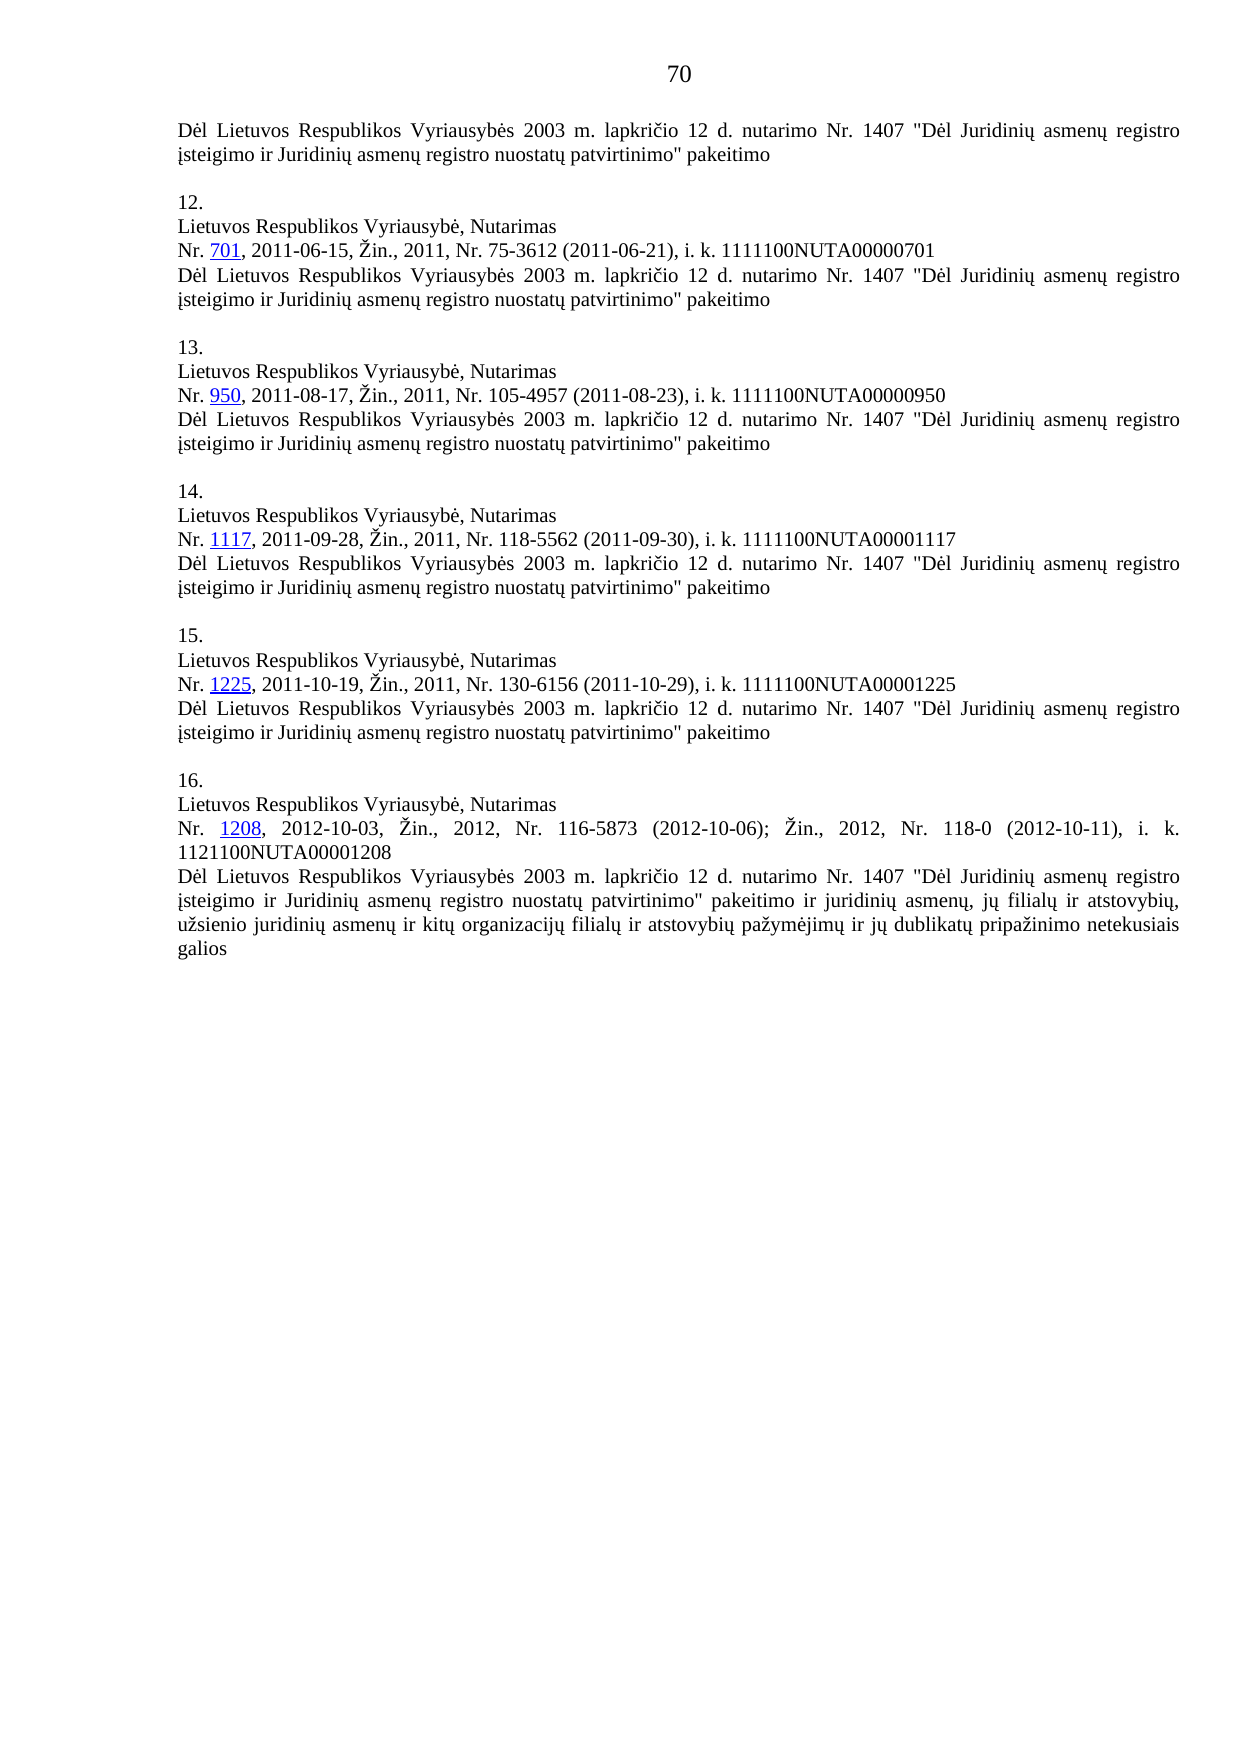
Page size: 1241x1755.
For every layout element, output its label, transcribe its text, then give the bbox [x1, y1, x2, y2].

text Lietuvos Respublikos Vyriausybė, Nutarimas [177, 359, 1181, 383]
text Nr. 1117, 2011-09-28, Žin., 2011, Nr. 118-5562 (2011-09-30), i. k. 1111100NUTA00001117 [177, 527, 1181, 551]
text Nr. 701, 2011-06-15, Žin., 2011, Nr. 75-3612 (2011-06-21), i. k. 1111100NUTA00000701 [177, 238, 1181, 262]
text Lietuvos Respublikos Vyriausybė, Nutarimas [177, 503, 1181, 527]
text Lietuvos Respublikos Vyriausybė, Nutarimas [177, 647, 1181, 672]
text Nr. 950, 2011-08-17, Žin., 2011, Nr. 105-4957 (2011-08-23), i. k. 1111100NUTA00000950 [177, 383, 1181, 407]
text 14. [177, 479, 1181, 503]
text Dėl Lietuvos Respublikos Vyriausybės 2003 m. lapkričio 12 d. nutarimo Nr. 1407 "Dėl Juridinių asmenų registro įsteigimo ir Juridinių asmenų registro nuostatų patvirtinimo" pakeitimo ir juridinių asmenų, jų filialų ir atstovybių, užsienio juridinių asmenų ir kitų organizacijų filialų ir atstovybių pažymėjimų ir jų dublikatų pripažinimo netekusiais galios [177, 864, 1181, 960]
text 16. [177, 768, 1181, 792]
text Dėl Lietuvos Respublikos Vyriausybės 2003 m. lapkričio 12 d. nutarimo Nr. 1407 "Dėl Juridinių asmenų registro įsteigimo ir Juridinių asmenų registro nuostatų patvirtinimo" pakeitimo [177, 118, 1181, 166]
text 12. [177, 190, 1181, 214]
text 13. [177, 335, 1181, 359]
text Lietuvos Respublikos Vyriausybė, Nutarimas [177, 214, 1181, 238]
text Dėl Lietuvos Respublikos Vyriausybės 2003 m. lapkričio 12 d. nutarimo Nr. 1407 "Dėl Juridinių asmenų registro įsteigimo ir Juridinių asmenų registro nuostatų patvirtinimo" pakeitimo [177, 407, 1181, 455]
text 15. [177, 623, 1181, 647]
text Nr. 1208, 2012-10-03, Žin., 2012, Nr. 116-5873 (2012-10-06); Žin., 2012, Nr. 118-0 (2012-10-11), i. k. 1121100NUTA00001208 [177, 816, 1181, 864]
text Lietuvos Respublikos Vyriausybė, Nutarimas [177, 792, 1181, 816]
text Dėl Lietuvos Respublikos Vyriausybės 2003 m. lapkričio 12 d. nutarimo Nr. 1407 "Dėl Juridinių asmenų registro įsteigimo ir Juridinių asmenų registro nuostatų patvirtinimo" pakeitimo [177, 262, 1181, 311]
text Dėl Lietuvos Respublikos Vyriausybės 2003 m. lapkričio 12 d. nutarimo Nr. 1407 "Dėl Juridinių asmenų registro įsteigimo ir Juridinių asmenų registro nuostatų patvirtinimo" pakeitimo [177, 551, 1181, 599]
text Nr. 1225, 2011-10-19, Žin., 2011, Nr. 130-6156 (2011-10-29), i. k. 1111100NUTA00001225 [177, 672, 1181, 696]
text Dėl Lietuvos Respublikos Vyriausybės 2003 m. lapkričio 12 d. nutarimo Nr. 1407 "Dėl Juridinių asmenų registro įsteigimo ir Juridinių asmenų registro nuostatų patvirtinimo" pakeitimo [177, 696, 1181, 744]
